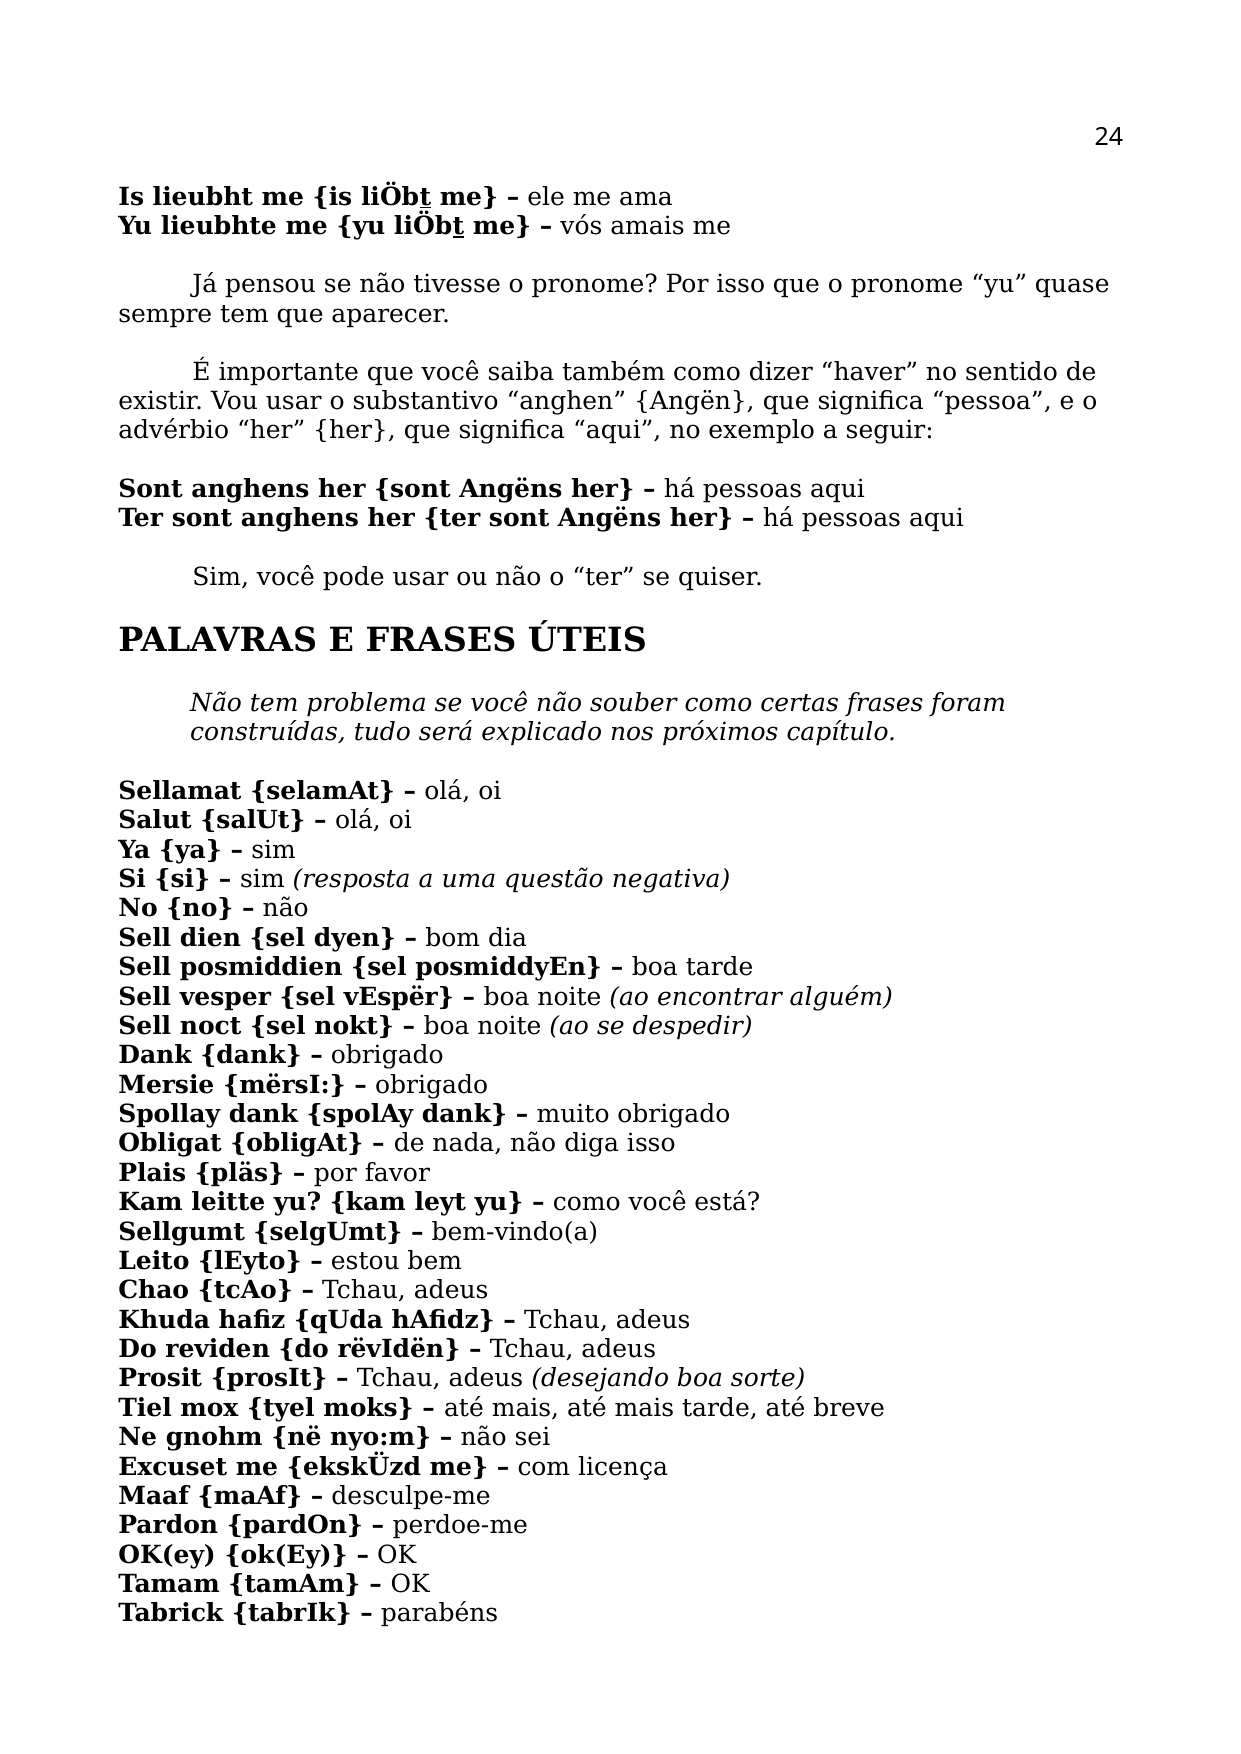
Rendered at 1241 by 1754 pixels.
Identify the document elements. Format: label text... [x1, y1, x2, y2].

text Pardon {pardOn} – perdoe-me [118, 1510, 1123, 1539]
text Kam leitte yu? {kam leyt yu} – como você está? [118, 1187, 1123, 1216]
text Is lieubht me {is liÖbt me} – ele me ama [118, 182, 1123, 211]
text Não tem problema se você não souber como certas frases foram construídas, tudo será explicado nos próximos capítulo. [190, 688, 1123, 747]
subtitle PALAVRAS E FRASES ÚTEIS [118, 620, 1123, 659]
text Do reviden {do rëvIdën} – Tchau, adeus [118, 1334, 1123, 1363]
text Dank {dank} – obrigado [118, 1040, 1123, 1069]
text Obligat {obligAt} – de nada, não diga isso [118, 1128, 1123, 1158]
text Sell noct {sel nokt} – boa noite (ao se despedir) [118, 1011, 1123, 1040]
text Si {si} – sim (resposta a uma questão negativa) [118, 864, 1123, 893]
text Plais {pläs} – por favor [118, 1158, 1123, 1187]
text É importante que você saiba também como dizer “haver” no sentido de existir. Vou usar o substantivo “anghen” {Angën}, que significa “pessoa”, e o advérbio “her” {her}, que significa “aqui”, no exemplo a seguir: [118, 357, 1123, 444]
text Spollay dank {spolAy dank} – muito obrigado [118, 1099, 1123, 1128]
text Yu lieubhte me {yu liÖbt me} – vós amais me [118, 211, 1123, 240]
text Sellgumt {selgUmt} – bem-vindo(a) [118, 1216, 1123, 1246]
text Mersie {mërsI:} – obrigado [118, 1069, 1123, 1099]
text Tiel mox {tyel moks} – até mais, até mais tarde, até breve [118, 1393, 1123, 1422]
text Sell posmiddien {sel posmiddyEn} – boa tarde [118, 952, 1123, 981]
text Ya {ya} – sim [118, 834, 1123, 864]
text OK(ey) {ok(Ey)} – OK [118, 1539, 1123, 1569]
text Khuda hafiz {qUda hAfidz} – Tchau, adeus [118, 1304, 1123, 1334]
text Sell vesper {sel vEspër} – boa noite (ao encontrar alguém) [118, 981, 1123, 1011]
text Sont anghens her {sont Angëns her} – há pessoas aqui [118, 474, 1123, 503]
text Sell dien {sel dyen} – bom dia [118, 923, 1123, 952]
text Leito {lEyto} – estou bem [118, 1246, 1123, 1275]
text Tabrick {tabrIk} – parabéns [118, 1598, 1123, 1628]
text Excuset me {ekskÜzd me} – com licença [118, 1451, 1123, 1481]
text Maaf {maAf} – desculpe-me [118, 1481, 1123, 1510]
text Sim, você pode usar ou não o “ter” se quiser. [118, 562, 1123, 591]
text Prosit {prosIt} – Tchau, adeus (desejando boa sorte) [118, 1363, 1123, 1393]
text Já pensou se não tivesse o pronome? Por isso que o pronome “yu” quase sempre tem que aparecer. [118, 269, 1123, 328]
text Salut {salUt} – olá, oi [118, 805, 1123, 834]
text Sellamat {selamAt} – olá, oi [118, 776, 1123, 805]
text No {no} – não [118, 893, 1123, 923]
text Tamam {tamAm} – OK [118, 1569, 1123, 1598]
text Ne gnohm {në nyo:m} – não sei [118, 1422, 1123, 1451]
text Chao {tcAo} – Tchau, adeus [118, 1275, 1123, 1304]
text Ter sont anghens her {ter sont Angëns her} – há pessoas aqui [118, 503, 1123, 532]
